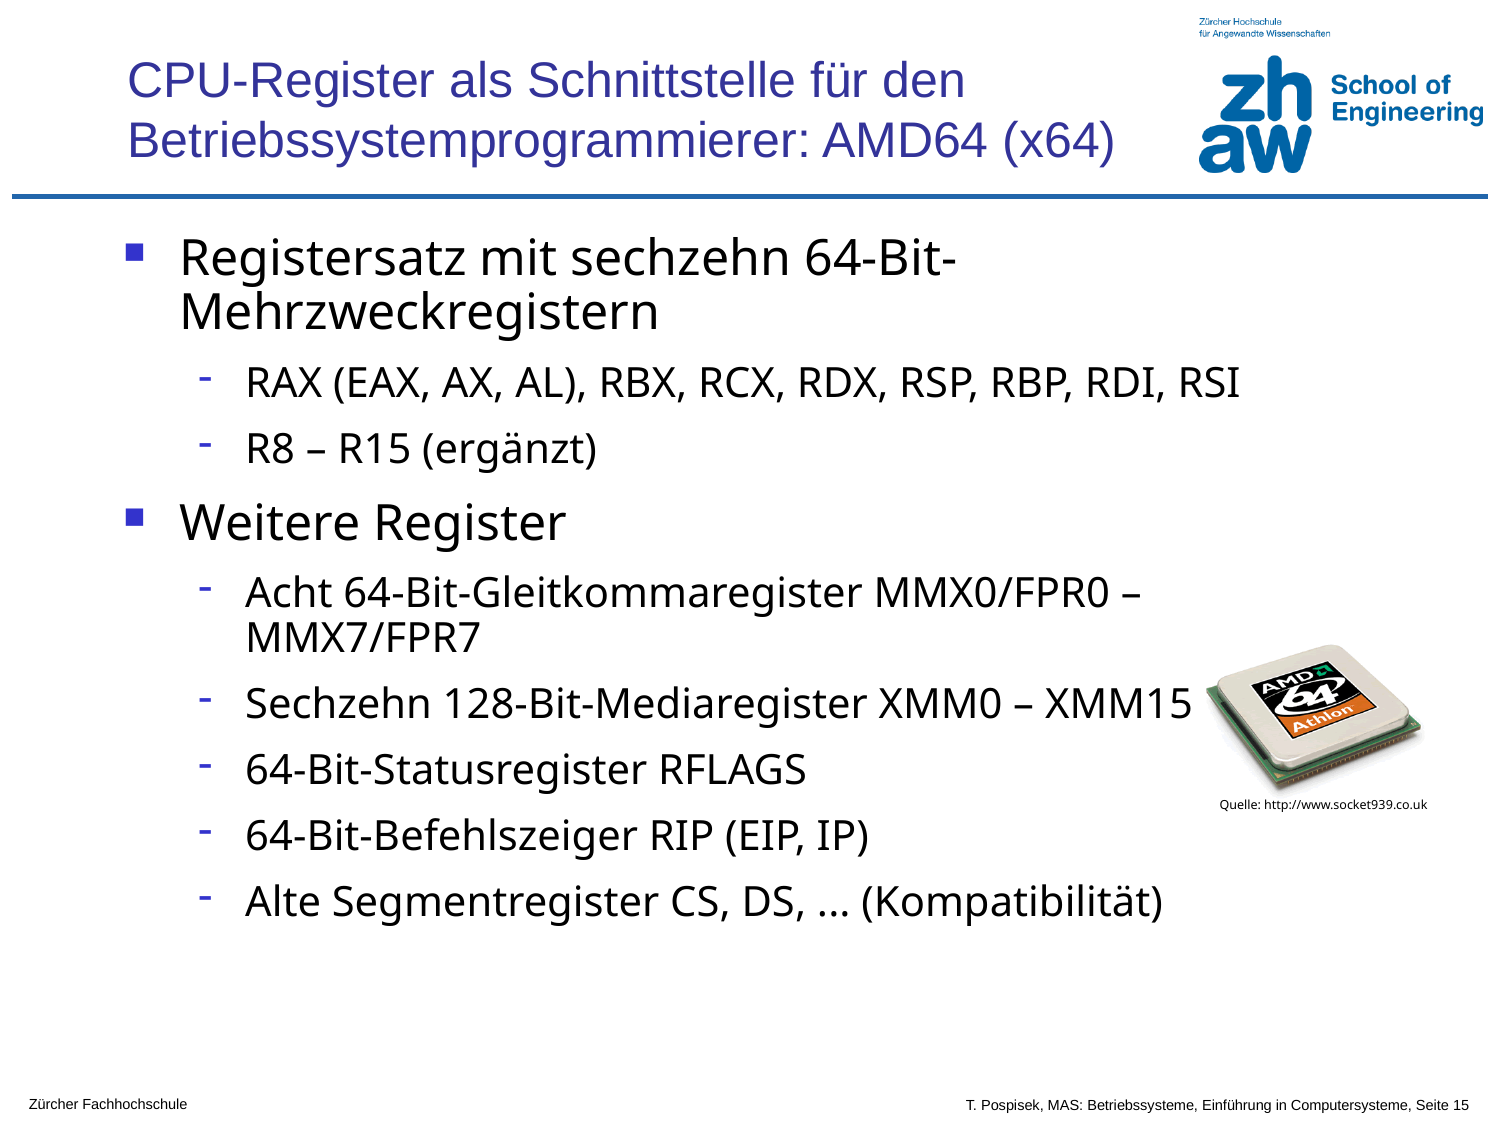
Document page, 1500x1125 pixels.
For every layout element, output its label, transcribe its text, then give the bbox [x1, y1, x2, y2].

picture [1197, 626, 1430, 804]
title CPU-Register als Schnittstelle für den Betriebssystemprogrammierer: AMD64 (x64) [112, 50, 1391, 175]
picture [1199, 18, 1483, 173]
list Registersatz mit sechzehn 64-Bit-Mehrzweckregistern RAX (EAX, AX, AL), RBX, RCX, RDX, RSP, RBP, RDI, RSI R8 – R15 (ergänzt) Weitere Register Acht 64-Bit-Gleitkommaregister MMX0/FPR0 – MMX7/FPR7 Sechzehn 128-Bit-Mediaregister XMM0 – XMM15 64-Bit-Statusregister RFLAGS 64-Bit-Befehlszeiger RIP (EIP, IP) Alte Segmentregister CS, DS, ... (Kompatibilität) [108, 224, 1388, 858]
text_box Quelle: http://www.socket939.co.uk [1204, 791, 1453, 827]
